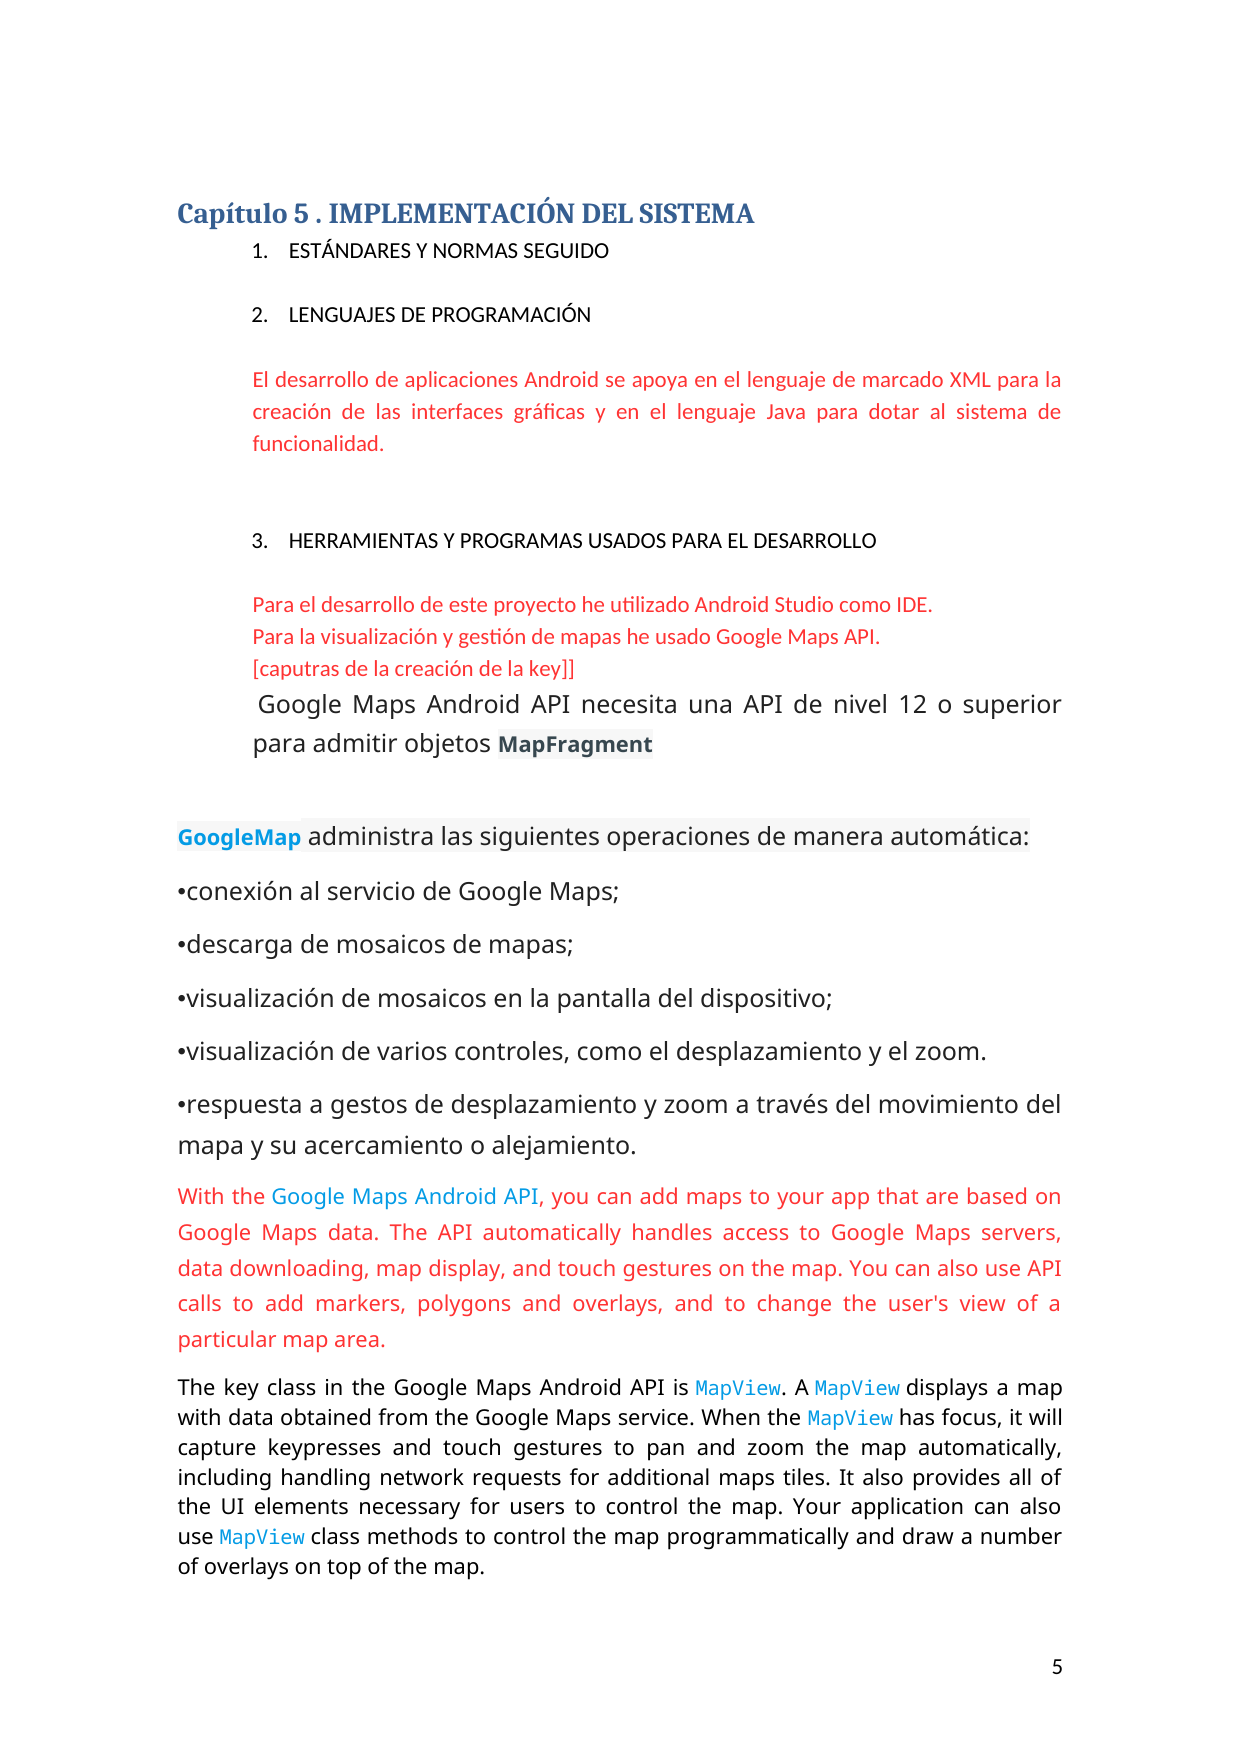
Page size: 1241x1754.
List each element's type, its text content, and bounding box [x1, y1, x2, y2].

list visualización de varios controles, como el desplazamiento y el zoom. [177, 1033, 1063, 1068]
list conexión al servicio de Google Maps; [177, 873, 1063, 908]
list respuesta a gestos de desplazamiento y zoom a través del movimiento del mapa y su acercamiento o alejamiento. [177, 1087, 1063, 1162]
list Google Maps Android API necesita una API de nivel 12 o superior para admitir objetos MapFragment [252, 687, 1063, 760]
list visualización de mosaicos en la pantalla del dispositivo; [177, 980, 1063, 1014]
text The key class in the Google Maps Android API is MapView. A MapView displays a map with data obtained from the Google Maps service. When the MapView has focus, it will capture keypresses and touch gestures to pan and zoom the map automatically, including handling network requests for additional maps tiles. It also provides all of the UI elements necessary for users to control the map. Your application can also use MapView class methods to control the map programmatically and draw a number of overlays on top of the map. [177, 1372, 1063, 1581]
list Para el desarrollo de este proyecto he utilizado Android Studio como IDE. [252, 590, 1063, 618]
text With the Google Maps Android API, you can add maps to your app that are based on Google Maps data. The API automatically handles access to Google Maps servers, data downloading, map display, and touch gestures on the map. You can also use API calls to add markers, polygons and overlays, and to change the user's view of a particular map area. [177, 1181, 1063, 1354]
text GoogleMap administra las siguientes operaciones de manera automática: [177, 818, 1063, 852]
list Para la visualización y gestión de mapas he usado Google Maps API. [252, 622, 1063, 650]
list ESTÁNDARES Y NORMAS SEGUIDO [251, 236, 1063, 264]
list descarga de mosaicos de mapas; [177, 927, 1063, 961]
subtitle . IMPLEMENTACIÓN DEL SISTEMA [177, 198, 1063, 231]
list [caputras de la creación de la key]] [252, 654, 1063, 683]
list LENGUAJES DE PROGRAMACIÓN [251, 301, 1063, 328]
list HERRAMIENTAS Y PROGRAMAS USADOS PARA EL DESARROLLO [251, 526, 1063, 554]
list El desarrollo de aplicaciones Android se apoya en el lenguaje de marcado XML para la creación de las interfaces gráficas y en el lenguaje Java para dotar al sistema de funcionalidad. [252, 365, 1063, 457]
